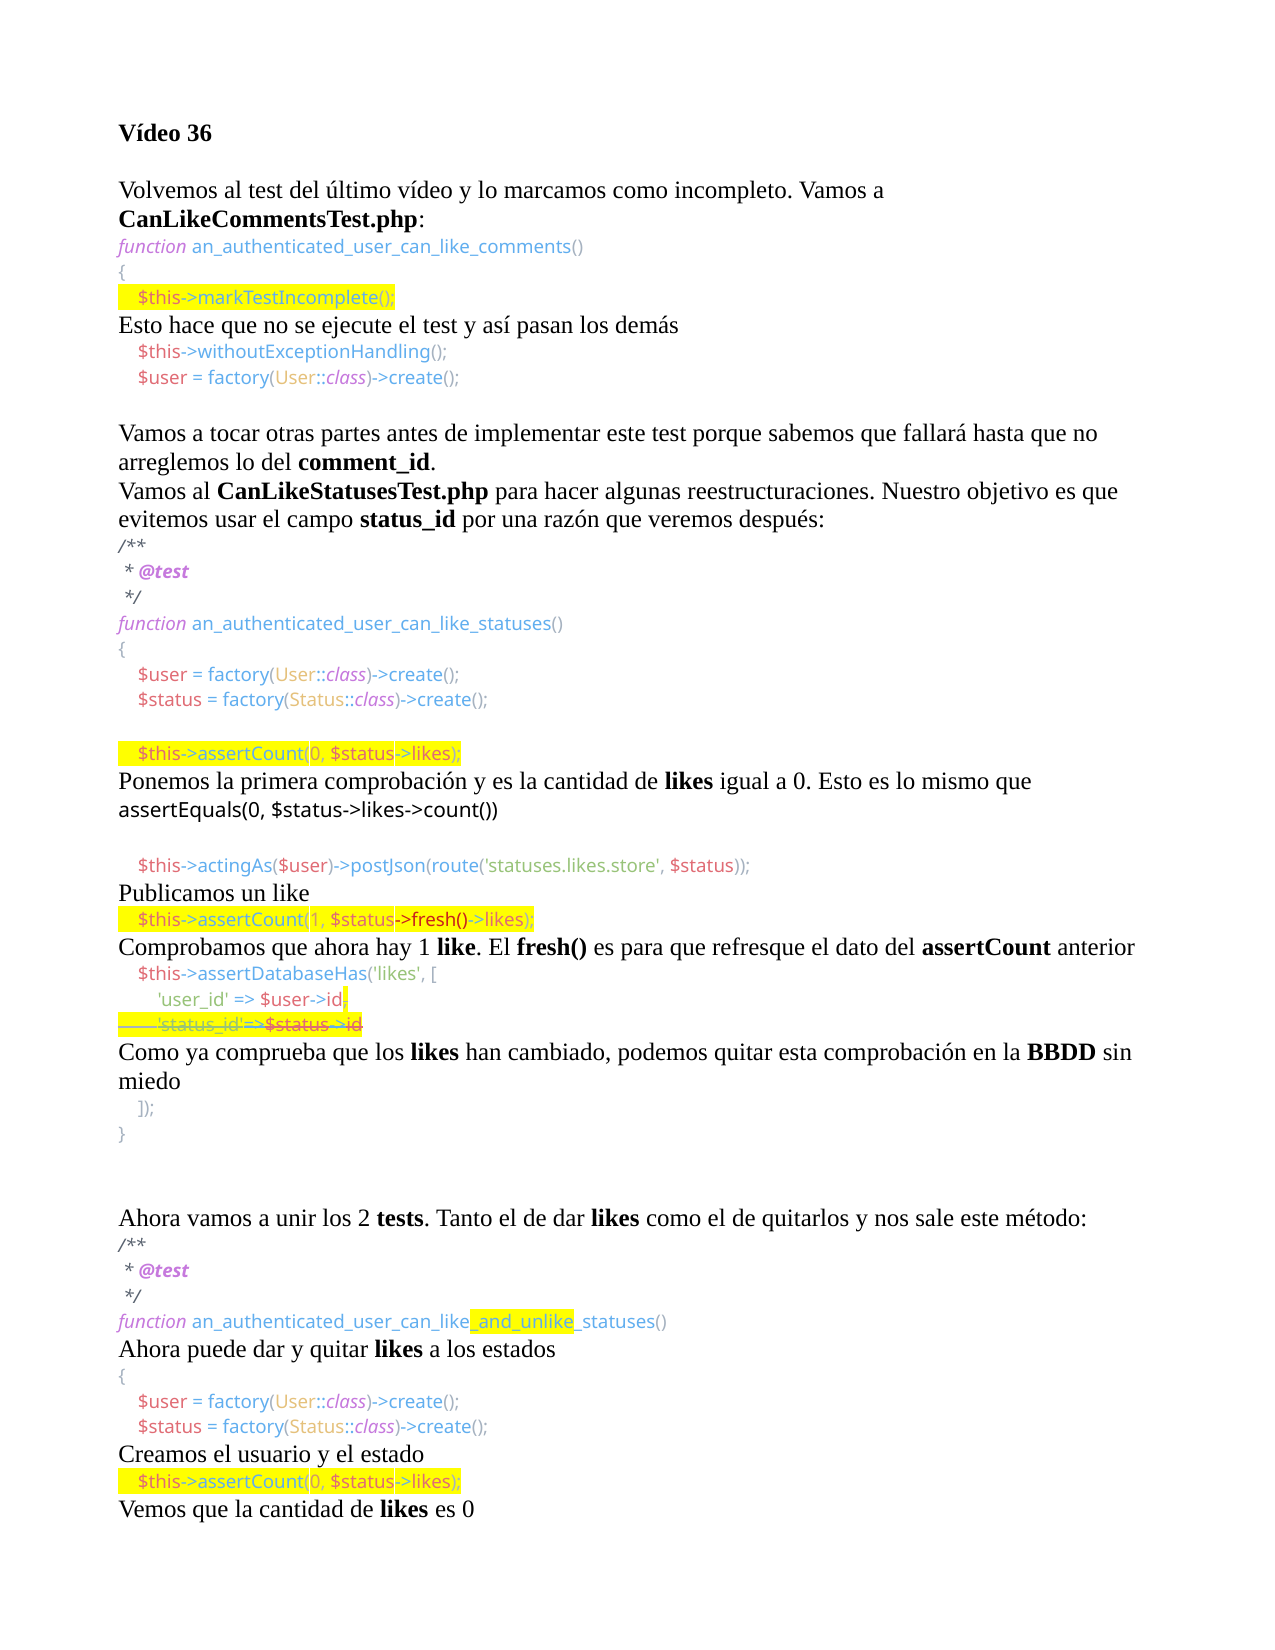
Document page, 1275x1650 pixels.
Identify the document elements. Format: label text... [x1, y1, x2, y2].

text Ahora puede dar y quitar likes a los estados { $user = factory(User::class)->create(); $status = factory(Status::class)->create(); Creamos el usuario y el estado $this->assertCount(0, $status->likes); Vemos que la cantidad de likes es 0 [118, 1334, 1157, 1522]
text /** * @test */ function an_authenticated_user_can_like_and_unlike_statuses() [118, 1232, 1157, 1334]
text Volvemos al test del último vídeo y lo marcamos como incompleto. Vamos a CanLikeCommentsTest.php: [118, 176, 1157, 233]
text Vamos a tocar otras partes antes de implementar este test porque sabemos que fallará hasta que no arreglemos lo del comment_id. [118, 418, 1157, 476]
text Como ya comprueba que los likes han cambiado, podemos quitar esta comprobación en la BBDD sin miedo ]); } [118, 1037, 1157, 1146]
text /** * @test */ function an_authenticated_user_can_like_statuses() { $user = factory(User::class)->create(); $status = factory(Status::class)->create(); $this->assertCount(0, $status->likes); [118, 533, 1157, 766]
text function an_authenticated_user_can_like_comments() { $this->markTestIncomplete(); Esto hace que no se ejecute el test y así pasan los demás $this->withoutExceptionHandling(); $user = factory(User::class)->create(); [118, 233, 1157, 389]
text Ahora vamos a unir los 2 tests. Tanto el de dar likes como el de quitarlos y nos sale este método: [118, 1203, 1157, 1232]
text Ponemos la primera comprobación y es la cantidad de likes igual a 0. Esto es lo mismo que assertEquals(0, $status->likes->count()) $this->actingAs($user)->postJson(route('statuses.likes.store', $status)); Publicamos un like $this->assertCount(1, $status->fresh()->likes); Comprobamos que ahora hay 1 like. El fresh() es para que refresque el dato del assertCount anterior $this->assertDatabaseHas('likes', [ 'user_id' => $user->id, 'status_id'=>$status->id [118, 766, 1157, 1037]
text Vídeo 36 [118, 118, 1157, 147]
text Vamos al CanLikeStatusesTest.php para hacer algunas reestructuraciones. Nuestro objetivo es que evitemos usar el campo status_id por una razón que veremos después: [118, 476, 1157, 533]
